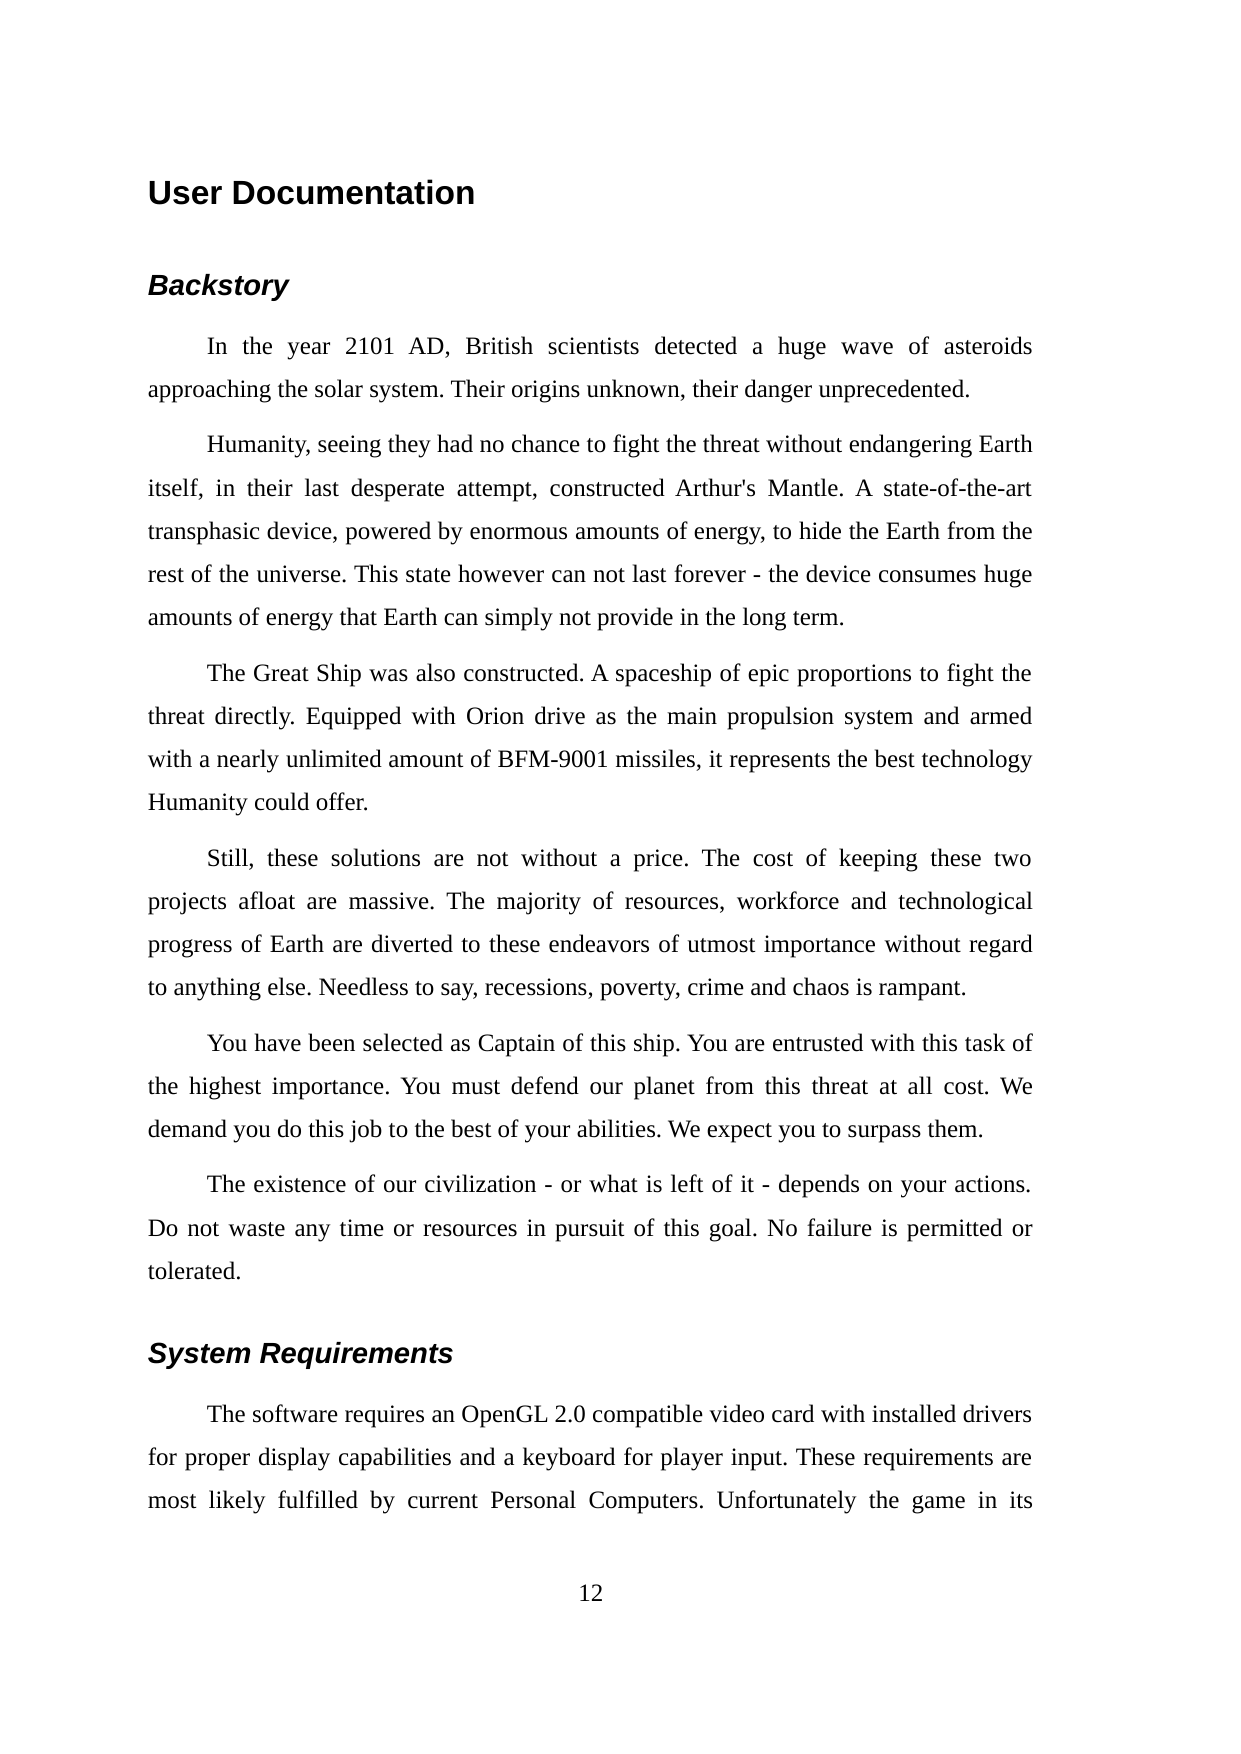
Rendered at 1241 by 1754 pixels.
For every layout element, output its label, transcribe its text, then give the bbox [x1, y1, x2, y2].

subtitle System Requirements [148, 1336, 1033, 1370]
text Still, these solutions are not without a price. The cost of keeping these two projects afloat are massive. The majority of resources, workforce and technological progress of Earth are diverted to these endeavors of utmost importance without regard to anything else. Needless to say, recessions, poverty, crime and chaos is rampant. [148, 843, 1033, 1001]
text You have been selected as Captain of this ship. You are entrusted with this task of the highest importance. You must defend our planet from this threat at all cost. We demand you do this job to the best of your abilities. We expect you to surpass them. [148, 1028, 1033, 1143]
text The software requires an OpenGL 2.0 compatible video card with installed drivers for proper display capabilities and a keyboard for player input. These requirements are most likely fulfilled by current Personal Computers. Unfortunately the game in its [148, 1399, 1033, 1514]
text In the year 2101 AD, British scientists detected a huge wave of asteroids approaching the solar system. Their origins unknown, their danger unprecedented. [148, 331, 1033, 403]
subtitle Backstory [148, 268, 1033, 302]
subtitle User Documentation [148, 173, 1033, 211]
text The existence of our civilization - or what is left of it - depends on your actions. Do not waste any time or resources in pursuit of this goal. No failure is permitted or tolerated. [148, 1169, 1033, 1284]
text The Great Ship was also constructed. A spaceship of epic proportions to fight the threat directly. Equipped with Orion drive as the main propulsion system and armed with a nearly unlimited amount of BFM-9001 missiles, it represents the best technology Humanity could offer. [148, 658, 1033, 816]
text Humanity, seeing they had no chance to fight the threat without endangering Earth itself, in their last desperate attempt, constructed Arthur's Mantle. A state-of-the-art transphasic device, powered by enormous amounts of energy, to hide the Earth from the rest of the universe. This state however can not last forever - the device consumes huge amounts of energy that Earth can simply not provide in the long term. [148, 429, 1033, 631]
